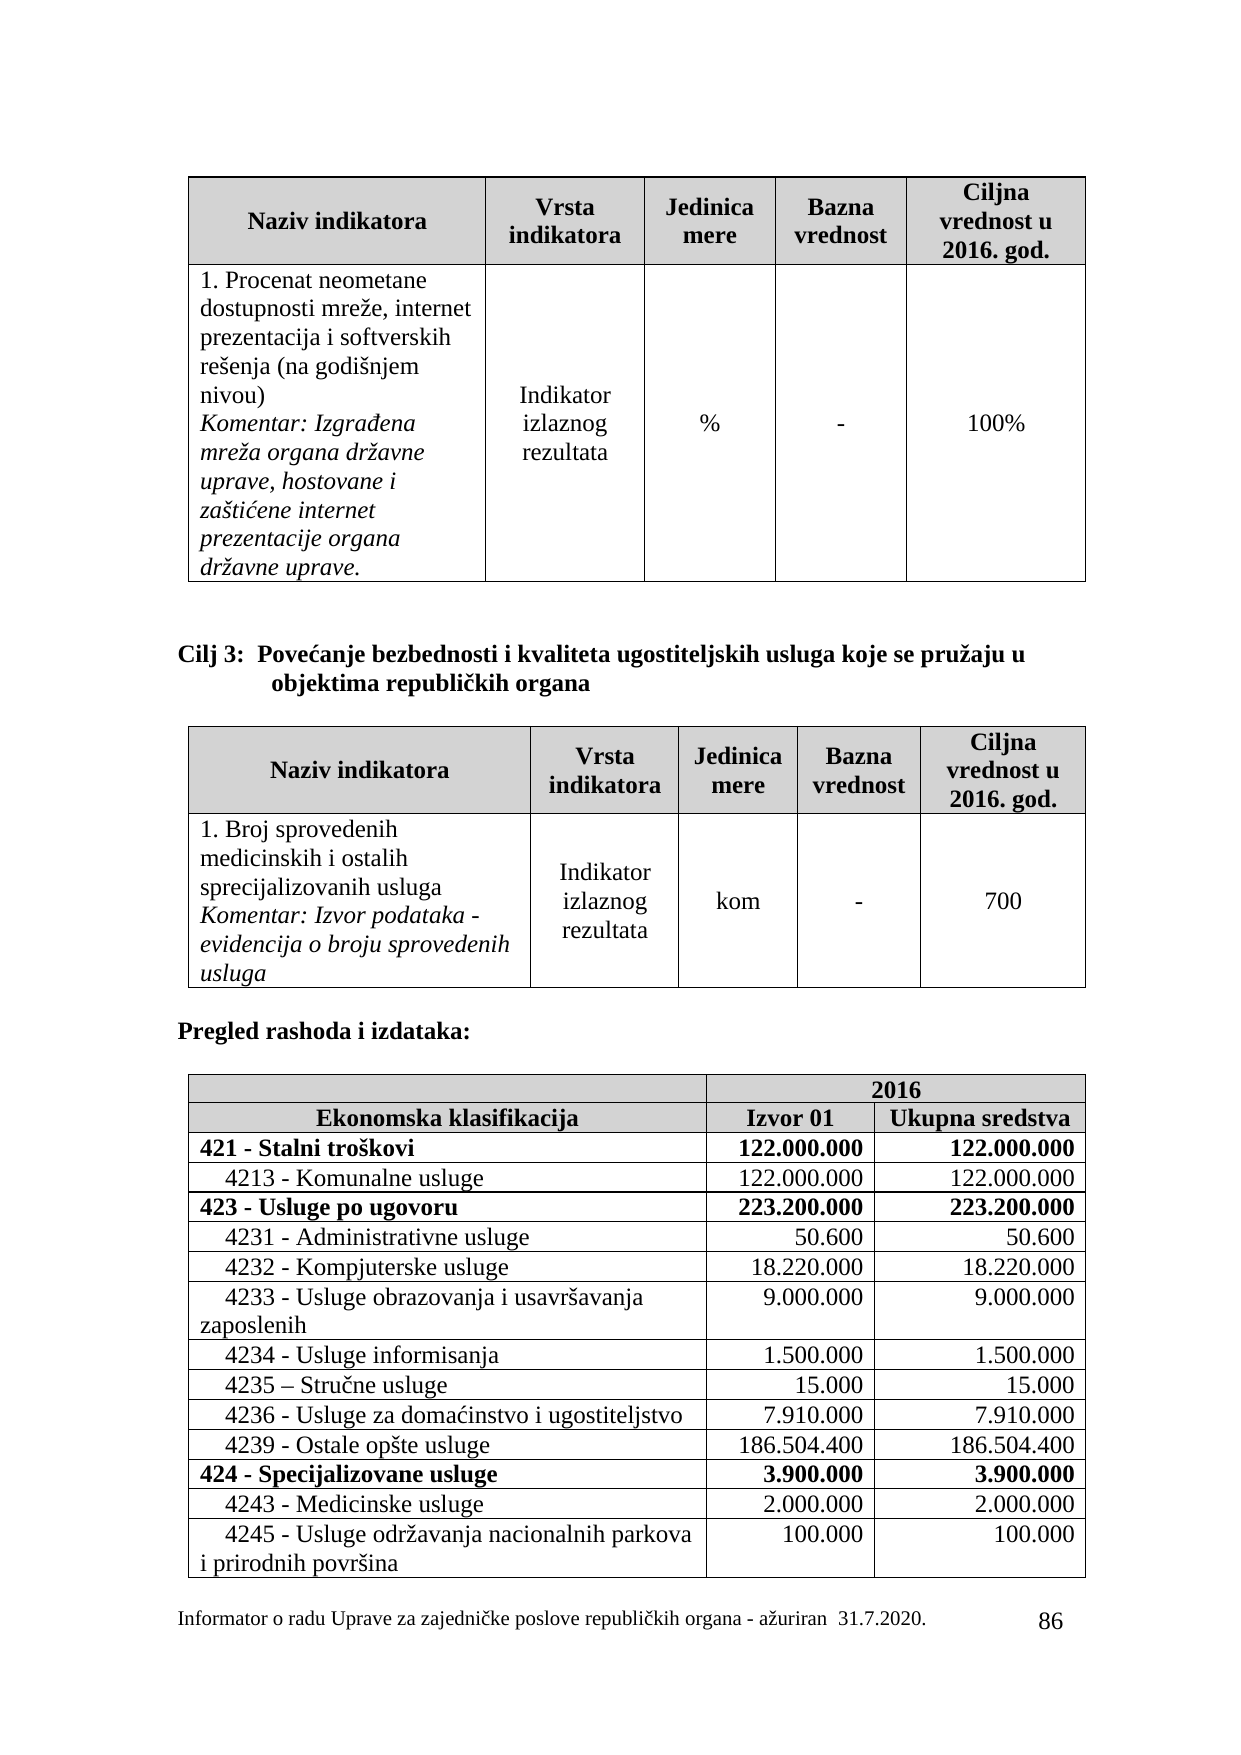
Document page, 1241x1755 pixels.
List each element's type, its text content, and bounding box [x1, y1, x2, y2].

table_cell 1.500.000 [707, 1340, 874, 1369]
table_cell 3.900.000 [707, 1460, 874, 1488]
table_cell Ukupna sredstva [875, 1103, 1085, 1132]
table_cell - [798, 814, 920, 987]
text Cilј 3: Povećanje bezbednosti i kvaliteta ugostitelјskih usluga koje se pružaju u [177, 639, 1063, 668]
text Pregled rashoda i izdataka: [177, 1016, 1063, 1045]
table_cell 4233 - Usluge obrazovanja i usavršavanja zaposlenih [189, 1282, 706, 1339]
table_header Vrsta indikatora [486, 178, 644, 264]
table_cell Izvor 01 [707, 1103, 874, 1132]
table_cell 50.600 [875, 1222, 1085, 1251]
text objektima republičkih organa [177, 668, 1063, 697]
table_cell 4243 - Medicinske usluge [189, 1489, 706, 1518]
table_cell 421 - Stalni troškovi [189, 1133, 706, 1162]
table_cell 223.200.000 [875, 1193, 1085, 1221]
table_header Jedinica mere [645, 178, 775, 264]
table_cell kom [679, 814, 797, 987]
table_cell 4245 - Usluge održavanja nacionalnih parkova i prirodnih površina [189, 1519, 706, 1577]
table_cell - [776, 265, 906, 581]
table_cell % [645, 265, 775, 581]
table_cell Indikator izlaznog rezultata [531, 814, 678, 987]
table_cell 15.000 [875, 1370, 1085, 1399]
table_cell 100% [907, 265, 1085, 581]
table_header 2016 [707, 1075, 1085, 1102]
table_cell 186.504.400 [875, 1430, 1085, 1458]
table_cell 3.900.000 [875, 1460, 1085, 1488]
table_cell 9.000.000 [707, 1282, 874, 1339]
table_header [189, 1075, 706, 1102]
table_cell 15.000 [707, 1370, 874, 1399]
table_cell 7.910.000 [707, 1400, 874, 1429]
table_cell 122.000.000 [875, 1133, 1085, 1162]
table_cell 4239 - Ostale opšte usluge [189, 1430, 706, 1458]
table_cell 4213 - Komunalne usluge [189, 1163, 706, 1191]
table_cell 50.600 [707, 1222, 874, 1251]
table_cell 100.000 [875, 1519, 1085, 1577]
table_cell 1.500.000 [875, 1340, 1085, 1369]
table_cell 18.220.000 [875, 1252, 1085, 1281]
table_cell 423 - Usluge po ugovoru [189, 1193, 706, 1221]
table_cell Indikator izlaznog rezultata [486, 265, 644, 581]
table_cell 700 [921, 814, 1085, 987]
table_cell 9.000.000 [875, 1282, 1085, 1339]
table_header Naziv indikatora [189, 178, 485, 264]
table_cell 4236 - Usluge za domaćinstvo i ugostitelјstvo [189, 1400, 706, 1429]
table_cell 122.000.000 [875, 1163, 1085, 1191]
table_cell 4234 - Usluge informisanja [189, 1340, 706, 1369]
table_cell 1. Procenat neometane dostupnosti mreže, internet prezentacija i softverskih rešenja (na godišnjem nivou) Komentar: Izgrađena mreža organa državne uprave, hostovane i zaštićene internet prezentacije organa državne uprave. [189, 265, 485, 581]
table_header Cilјna vrednost u 2016. god. [921, 727, 1085, 813]
table_cell Ekonomska klasifikacija [189, 1103, 706, 1132]
table_header Vrsta indikatora [531, 727, 678, 813]
table_cell 1. Broj sprovedenih medicinskih i ostalih sprecijalizovanih usluga Komentar: Izvor podataka - evidencija o broju sprovedenih usluga [189, 814, 530, 987]
table_cell 18.220.000 [707, 1252, 874, 1281]
table_cell 7.910.000 [875, 1400, 1085, 1429]
table_cell 4232 - Kompjuterske usluge [189, 1252, 706, 1281]
table_cell 4235 – Stručne usluge [189, 1370, 706, 1399]
table_header Bazna vrednost [776, 178, 906, 264]
table_header Bazna vrednost [798, 727, 920, 813]
table_cell 186.504.400 [707, 1430, 874, 1458]
table_cell 100.000 [707, 1519, 874, 1577]
table_cell 2.000.000 [875, 1489, 1085, 1518]
table_cell 424 - Specijalizovane usluge [189, 1460, 706, 1488]
table_cell 122.000.000 [707, 1163, 874, 1191]
table_cell 223.200.000 [707, 1193, 874, 1221]
table_header Naziv indikatora [189, 727, 530, 813]
table_cell 4231 - Administrativne usluge [189, 1222, 706, 1251]
table_cell 2.000.000 [707, 1489, 874, 1518]
table_header Cilјna vrednost u 2016. god. [907, 178, 1085, 264]
table_cell 122.000.000 [707, 1133, 874, 1162]
table_header Jedinica mere [679, 727, 797, 813]
